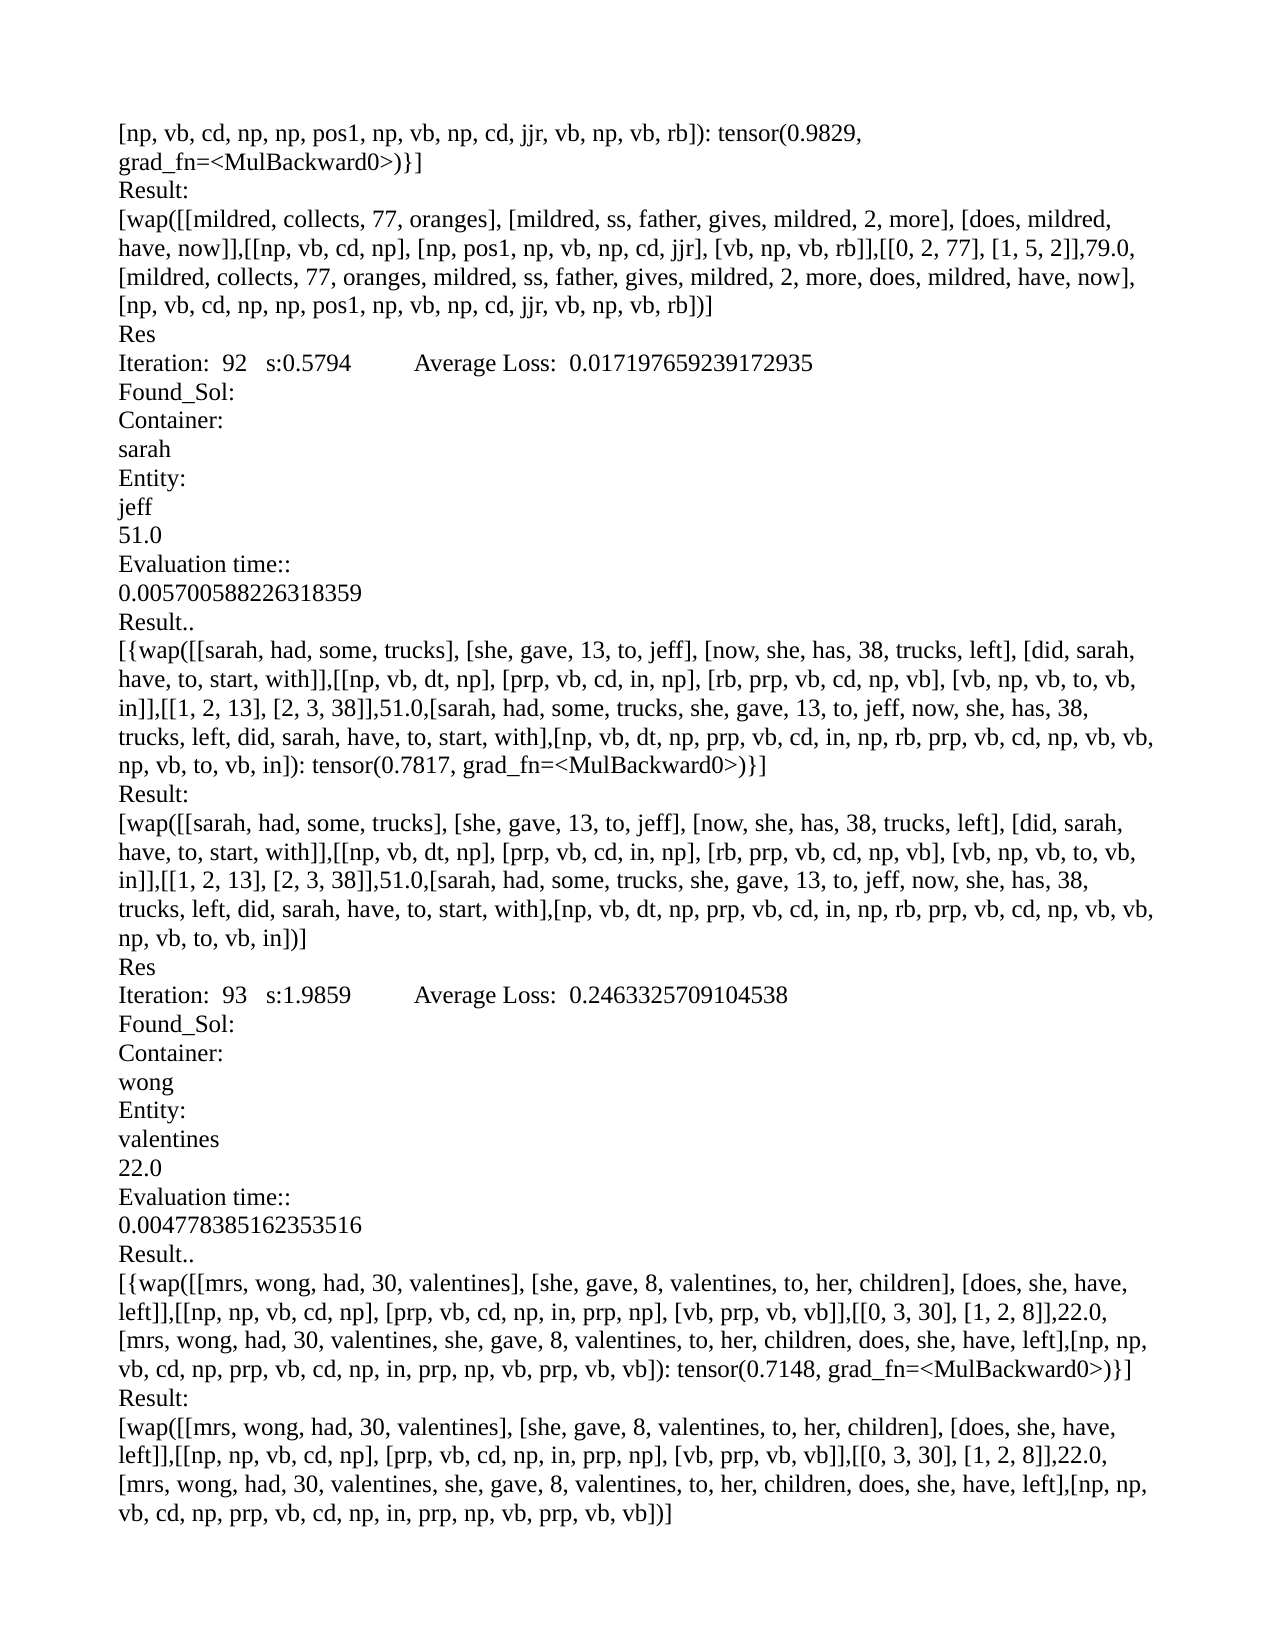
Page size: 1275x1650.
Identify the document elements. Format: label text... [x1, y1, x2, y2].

text Container: [118, 406, 1157, 434]
text Result: [118, 779, 1157, 808]
text [wap([[sarah, had, some, trucks], [she, gave, 13, to, jeff], [now, she, has, 38, trucks, left], [did, sarah, have, to, start, with]],[[np, vb, dt, np], [prp, vb, cd, in, np], [rb, prp, vb, cd, np, vb], [vb, np, vb, to, vb, in]],[[1, 2, 13], [2, 3, 38]],51.0,[sarah, had, some, trucks, she, gave, 13, to, jeff, now, she, has, 38, trucks, left, did, sarah, have, to, start, with],[np, vb, dt, np, prp, vb, cd, in, np, rb, prp, vb, cd, np, vb, vb, np, vb, to, vb, in])] [118, 808, 1157, 952]
text Iteration: 93 s:1.9859 Average Loss: 0.2463325709104538 [118, 981, 1157, 1009]
text Found_Sol: [118, 377, 1157, 406]
text Res [118, 319, 1157, 348]
text [np, vb, cd, np, np, pos1, np, vb, np, cd, jjr, vb, np, vb, rb]): tensor(0.9829, grad_fn=<MulBackward0>)}] [118, 118, 1157, 176]
text 22.0 [118, 1153, 1157, 1182]
text [wap([[mrs, wong, had, 30, valentines], [she, gave, 8, valentines, to, her, children], [does, she, have, left]],[[np, np, vb, cd, np], [prp, vb, cd, np, in, prp, np], [vb, prp, vb, vb]],[[0, 3, 30], [1, 2, 8]],22.0,[mrs, wong, had, 30, valentines, she, gave, 8, valentines, to, her, children, does, she, have, left],[np, np, vb, cd, np, prp, vb, cd, np, in, prp, np, vb, prp, vb, vb])] [118, 1412, 1157, 1527]
text Result: [118, 1383, 1157, 1412]
text sarah [118, 434, 1157, 463]
text Evaluation time:: [118, 1182, 1157, 1211]
text Result.. [118, 1239, 1157, 1268]
text Found_Sol: [118, 1009, 1157, 1038]
text wong [118, 1067, 1157, 1096]
text 51.0 [118, 521, 1157, 549]
text [wap([[mildred, collects, 77, oranges], [mildred, ss, father, gives, mildred, 2, more], [does, mildred, have, now]],[[np, vb, cd, np], [np, pos1, np, vb, np, cd, jjr], [vb, np, vb, rb]],[[0, 2, 77], [1, 5, 2]],79.0,[mildred, collects, 77, oranges, mildred, ss, father, gives, mildred, 2, more, does, mildred, have, now],[np, vb, cd, np, np, pos1, np, vb, np, cd, jjr, vb, np, vb, rb])] [118, 204, 1157, 319]
text Evaluation time:: [118, 549, 1157, 578]
text Result: [118, 176, 1157, 204]
text [{wap([[mrs, wong, had, 30, valentines], [she, gave, 8, valentines, to, her, children], [does, she, have, left]],[[np, np, vb, cd, np], [prp, vb, cd, np, in, prp, np], [vb, prp, vb, vb]],[[0, 3, 30], [1, 2, 8]],22.0,[mrs, wong, had, 30, valentines, she, gave, 8, valentines, to, her, children, does, she, have, left],[np, np, vb, cd, np, prp, vb, cd, np, in, prp, np, vb, prp, vb, vb]): tensor(0.7148, grad_fn=<MulBackward0>)}] [118, 1268, 1157, 1383]
text 0.004778385162353516 [118, 1211, 1157, 1239]
text [{wap([[sarah, had, some, trucks], [she, gave, 13, to, jeff], [now, she, has, 38, trucks, left], [did, sarah, have, to, start, with]],[[np, vb, dt, np], [prp, vb, cd, in, np], [rb, prp, vb, cd, np, vb], [vb, np, vb, to, vb, in]],[[1, 2, 13], [2, 3, 38]],51.0,[sarah, had, some, trucks, she, gave, 13, to, jeff, now, she, has, 38, trucks, left, did, sarah, have, to, start, with],[np, vb, dt, np, prp, vb, cd, in, np, rb, prp, vb, cd, np, vb, vb, np, vb, to, vb, in]): tensor(0.7817, grad_fn=<MulBackward0>)}] [118, 636, 1157, 779]
text 0.005700588226318359 [118, 578, 1157, 607]
text Iteration: 92 s:0.5794 Average Loss: 0.017197659239172935 [118, 348, 1157, 377]
text Entity: [118, 463, 1157, 492]
text valentines [118, 1124, 1157, 1153]
text Entity: [118, 1096, 1157, 1124]
text Result.. [118, 607, 1157, 636]
text Res [118, 952, 1157, 981]
text jeff [118, 492, 1157, 521]
text Container: [118, 1038, 1157, 1067]
